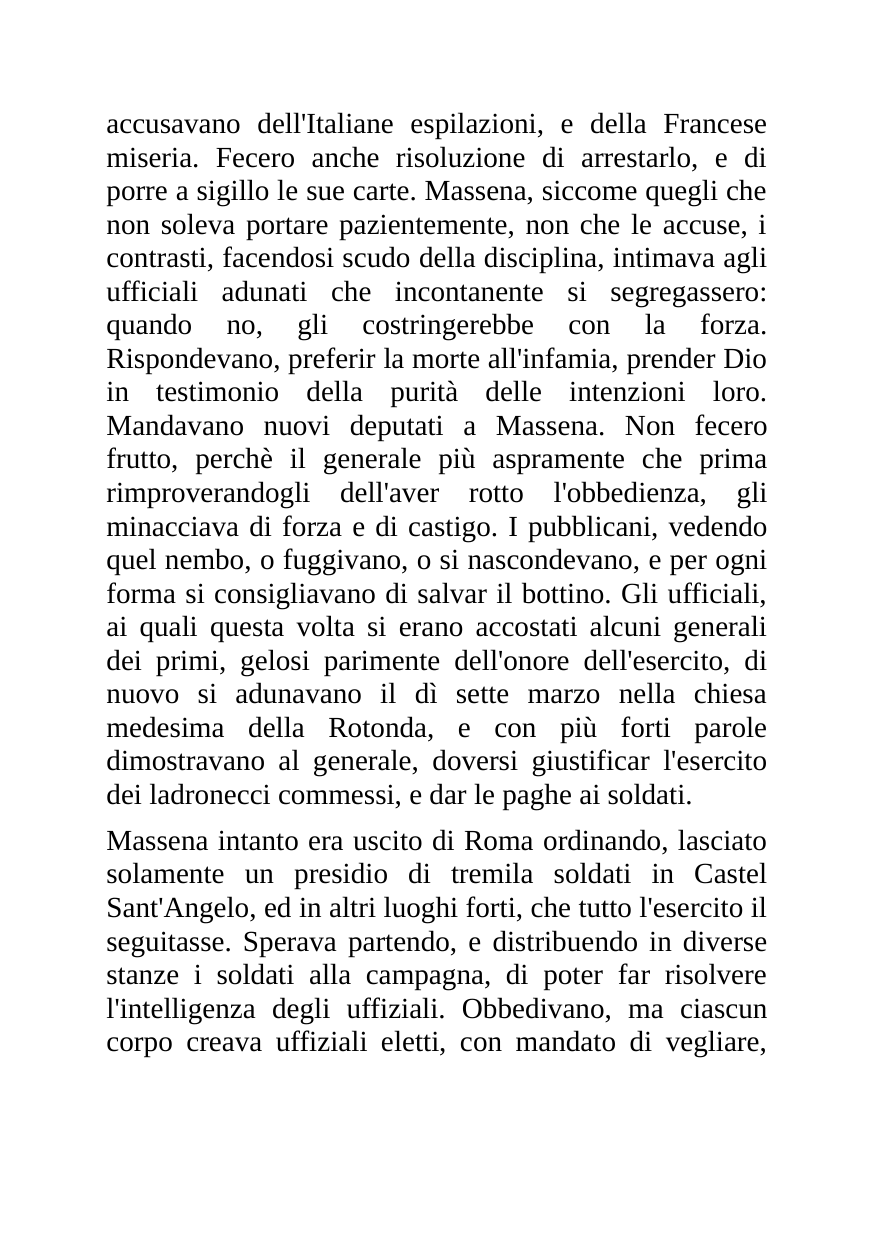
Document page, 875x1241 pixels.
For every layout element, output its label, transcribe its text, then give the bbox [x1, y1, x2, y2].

text Massena intanto era uscito di Roma ordinando, lasciato solamente un presidio di tremila soldati in Castel Sant'Angelo, ed in altri luoghi forti, che tutto l'esercito il seguitasse. Sperava partendo, e distribuendo in diverse stanze i soldati alla campagna, di poter far risolvere l'intelligenza degli uffiziali. Obbedivano, ma ciascun corpo creava uffiziali eletti, con mandato di vegliare, [106, 823, 768, 1058]
text accusavano dell'Italiane espilazioni, e della Francese miseria. Fecero anche risoluzione di arrestarlo, e di porre a sigillo le sue carte. Massena, siccome quegli che non soleva portare pazientemente, non che le accuse, i contrasti, facendosi scudo della disciplina, intimava agli ufficiali adunati che incontanente si segregassero: quando no, gli costringerebbe con la forza. Rispondevano, preferir la morte all'infamia, prender Dio in testimonio della purità delle intenzioni loro. Mandavano nuovi deputati a Massena. Non fecero frutto, perchè il generale più aspramente che prima rimproverandogli dell'aver rotto l'obbedienza, gli minacciava di forza e di castigo. I pubblicani, vedendo quel nembo, o fuggivano, o si nascondevano, e per ogni forma si consigliavano di salvar il bottino. Gli ufficiali, ai quali questa volta si erano accostati alcuni generali dei primi, gelosi parimente dell'onore dell'esercito, di nuovo si adunavano il dì sette marzo nella chiesa medesima della Rotonda, e con più forti parole dimostravano al generale, doversi giustificar l'esercito dei ladronecci commessi, e dar le paghe ai soldati. [106, 106, 768, 811]
